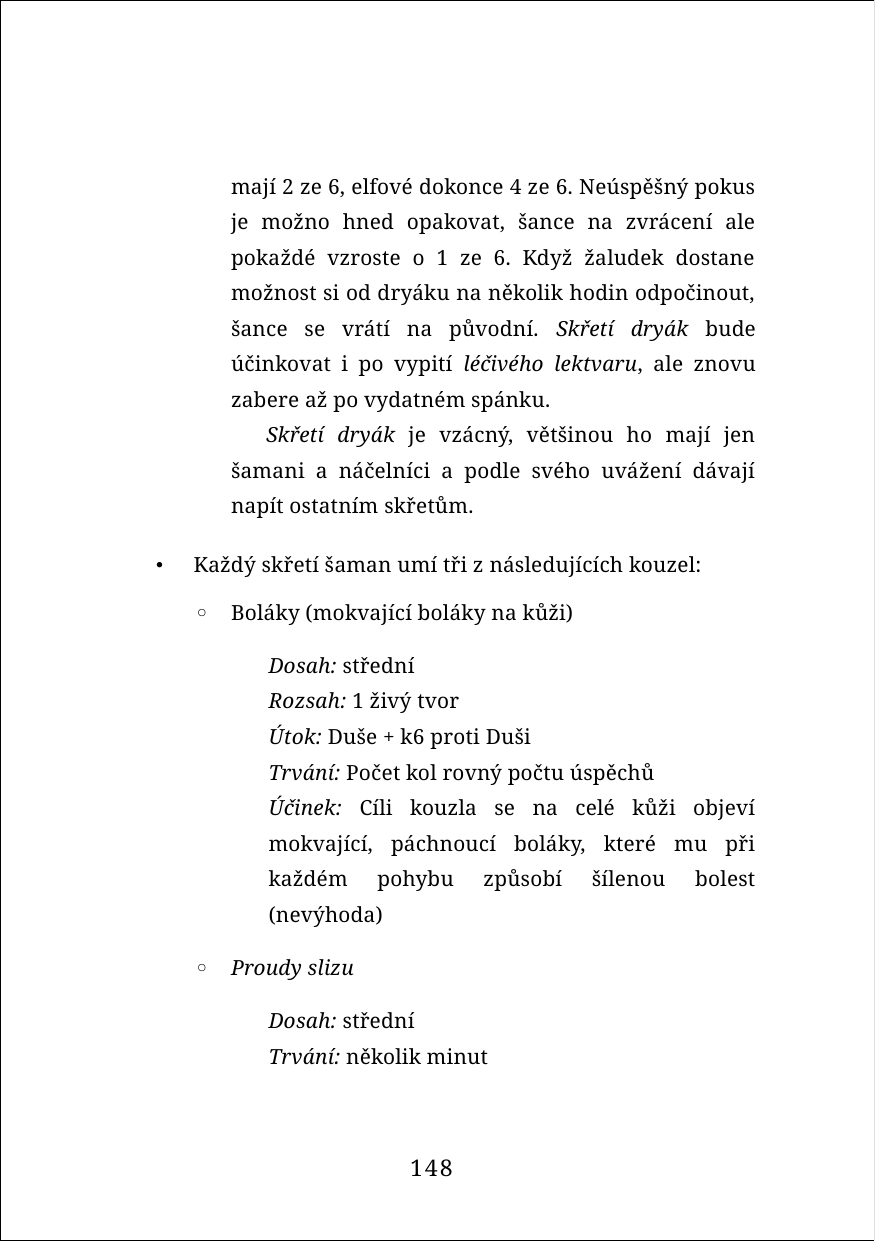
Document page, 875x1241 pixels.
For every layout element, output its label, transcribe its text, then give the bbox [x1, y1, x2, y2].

list Dosah: střední Rozsah: 1 živý tvor Útok: Duše + k6 proti Duši Trvání: Počet kol rovný počtu úspěchů Účinek: Cíli kouzla se na celé kůži objeví mokvající, páchnoucí boláky, které mu při každém pohybu způsobí šílenou bolest (nevýhoda) [231, 651, 756, 928]
list Každý skřetí šaman umí tři z následujících kouzel: [156, 551, 756, 579]
list mají 2 ze 6, elfové dokonce 4 ze 6. Neúspěšný pokus je možno hned opakovat, šance na zvrácení ale pokaždé vzroste o 1 ze 6. Když žaludek dostane možnost si od dryáku na několik hodin odpočinout, šance se vrátí na původní. Skřetí dryák bude účinkovat i po vypití léčivého lektvaru, ale znovu zabere až po vydatném spánku. Skřetí dryák je vzácný, většinou ho mají jen šamani a náčelníci a podle svého uvážení dávají napít ostatním skřetům. [193, 172, 756, 520]
list Proudy slizu [193, 953, 756, 981]
list Dosah: střední Trvání: několik minut [231, 1006, 756, 1070]
list Boláky (mokvající boláky na kůži) [193, 598, 756, 626]
